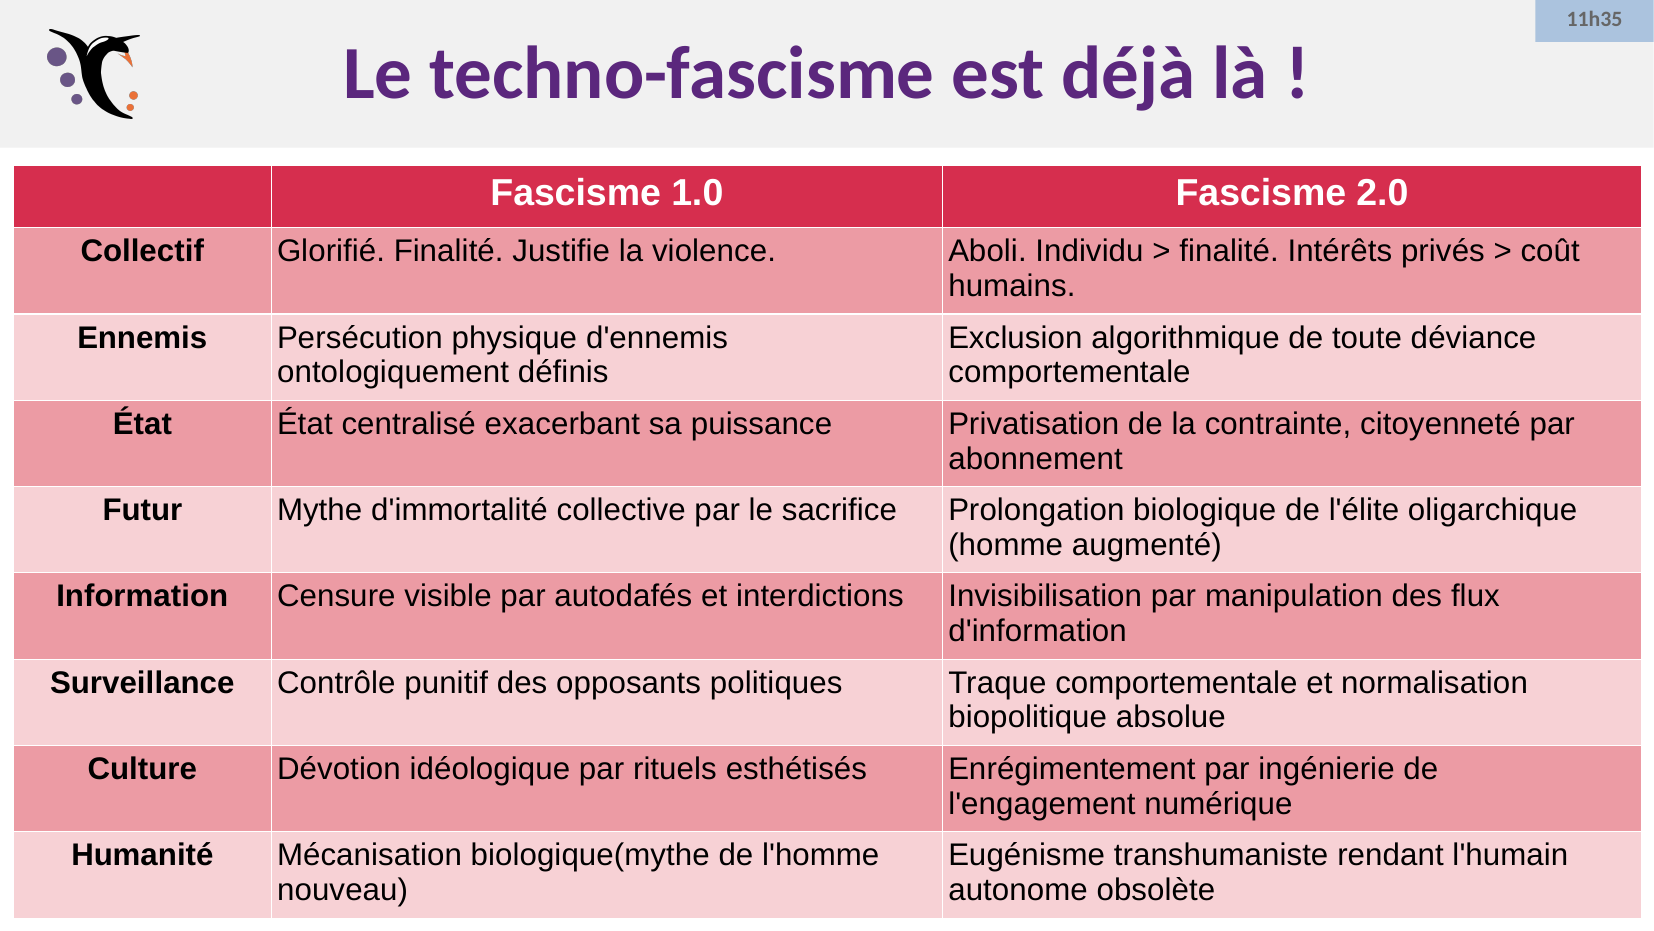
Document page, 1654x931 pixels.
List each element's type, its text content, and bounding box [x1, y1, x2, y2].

table_cell Traque comportementale et normalisation biopolitique absolue [943, 660, 1641, 745]
table_cell Enrégimentement par ingénierie de l'engagement numérique [943, 746, 1641, 831]
table_cell Persécution physique d'ennemis ontologiquement définis [272, 315, 942, 400]
table_cell Culture [14, 746, 271, 831]
table_cell Mécanisation biologique(mythe de l'homme nouveau) [272, 832, 942, 918]
title Le techno-fascisme est déjà là ! [82, 1, 1571, 157]
table_cell Prolongation biologique de l'élite oligarchique (homme augmenté) [943, 487, 1641, 572]
table_cell Futur [14, 487, 271, 572]
picture [47, 29, 82, 119]
table_cell Information [14, 573, 271, 659]
table_cell Glorifié. Finalité. Justifie la violence. [272, 228, 942, 313]
table_cell Mythe d'immortalité collective par le sacrifice [272, 487, 942, 572]
table_cell Ennemis [14, 315, 271, 400]
table_cell État centralisé exacerbant sa puissance [272, 401, 942, 486]
table_header [14, 166, 271, 227]
table_cell Invisibilisation par manipulation des flux d'information [943, 573, 1641, 659]
table_header Fascisme 2.0 [943, 166, 1641, 227]
table_cell Dévotion idéologique par rituels esthétisés [272, 746, 942, 831]
table_cell Humanité [14, 832, 271, 918]
table_cell Privatisation de la contrainte, citoyenneté par abonnement [943, 401, 1641, 486]
table_cell Censure visible par autodafés et interdictions [272, 573, 942, 659]
table_cell Eugénisme transhumaniste rendant l'humain autonome obsolète [943, 832, 1641, 918]
table_cell Exclusion algorithmique de toute déviance comportementale [943, 315, 1641, 400]
table_cell Collectif [14, 228, 271, 313]
table_cell Aboli. Individu > finalité. Intérêts privés > coût humains. [943, 228, 1641, 313]
table_cell État [14, 401, 271, 486]
table_cell Surveillance [14, 660, 271, 745]
text_box 11h35 [1535, 0, 1654, 42]
table_cell Contrôle punitif des opposants politiques [272, 660, 942, 745]
table_header Fascisme 1.0 [272, 166, 942, 227]
